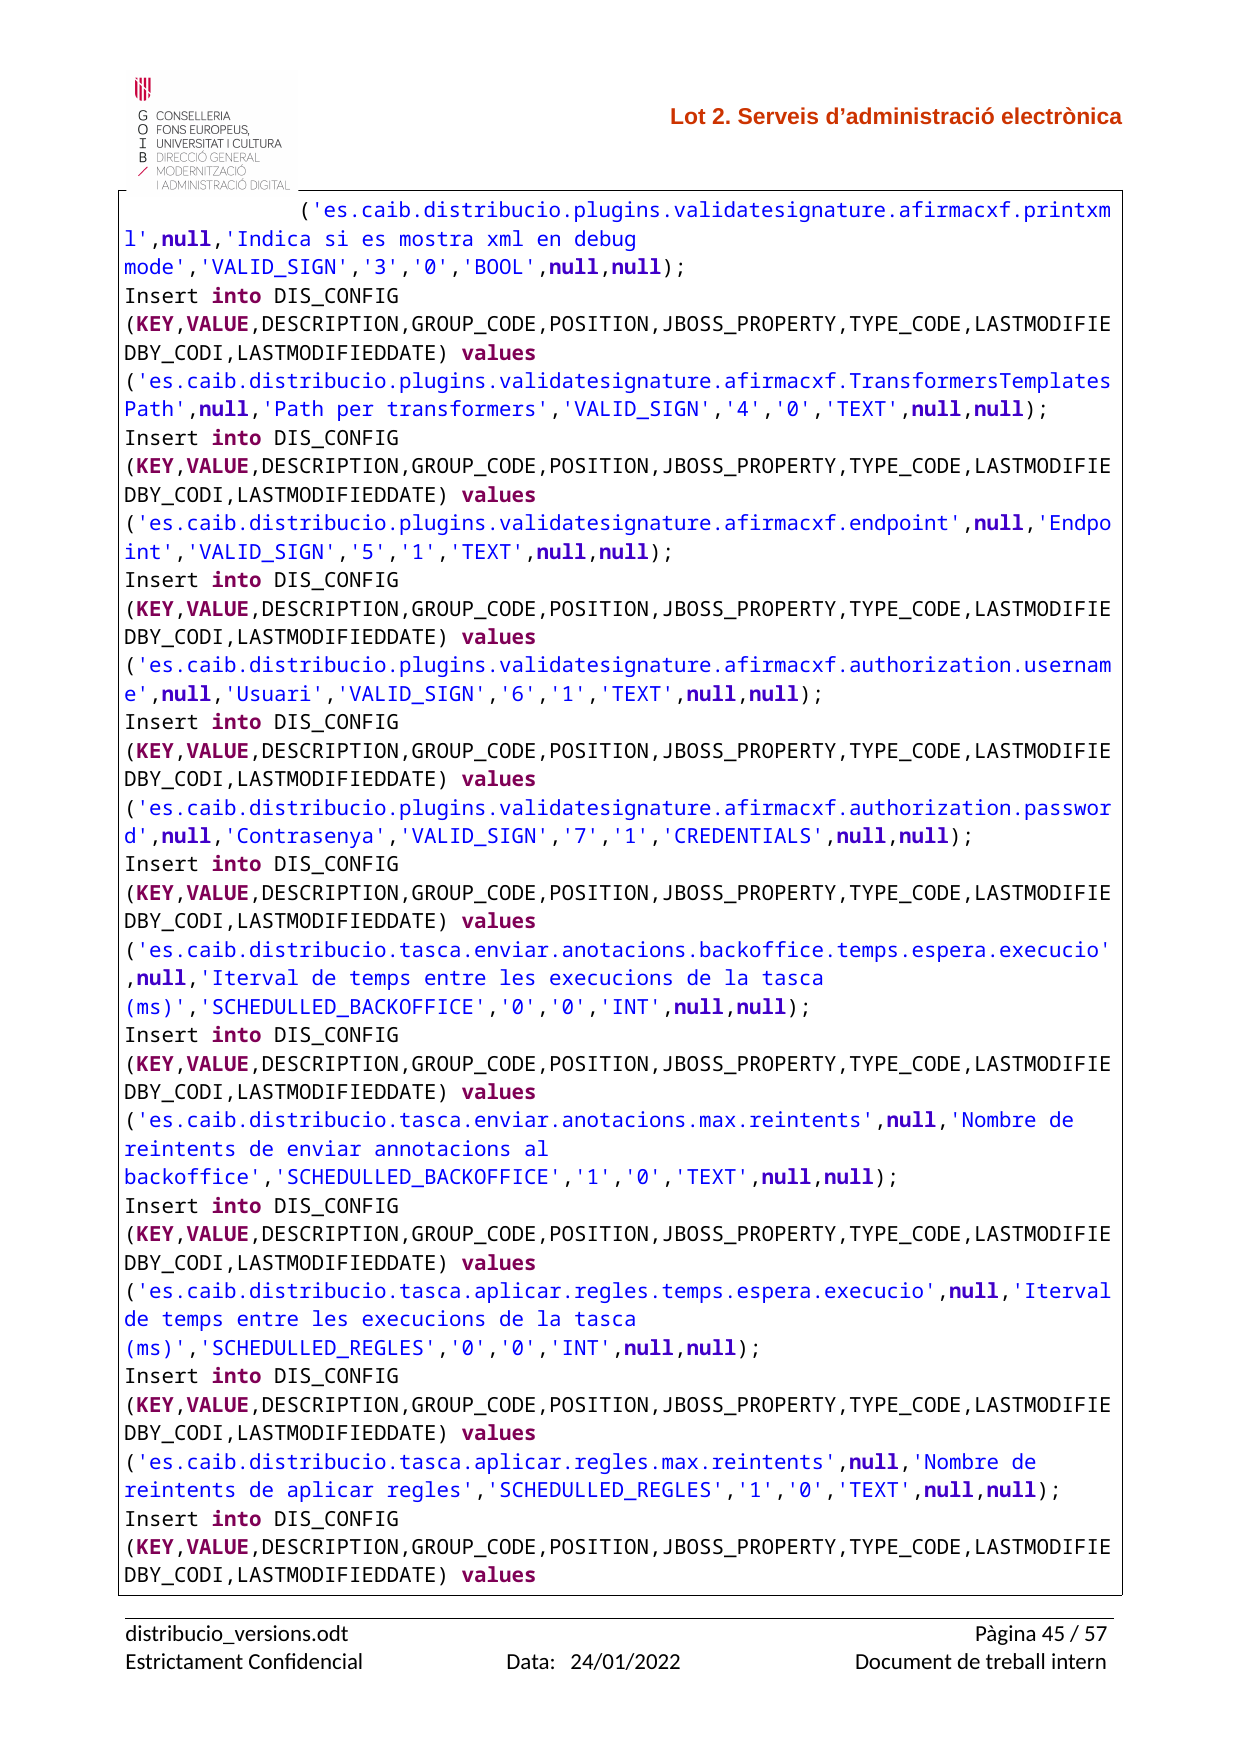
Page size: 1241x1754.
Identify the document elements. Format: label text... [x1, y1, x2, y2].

table_header ('es.caib.distribucio.plugins.validatesignature.afirmacxf.printxml',null,'Indica si es mostra xml en debug mode','VALID_SIGN','3','0','BOOL',null,null); Insert into DIS_CONFIG (KEY,VALUE,DESCRIPTION,GROUP_CODE,POSITION,JBOSS_PROPERTY,TYPE_CODE,LASTMODIFIEDBY_CODI,LASTMODIFIEDDATE) values ('es.caib.distribucio.plugins.validatesignature.afirmacxf.TransformersTemplatesPath',null,'Path per transformers','VALID_SIGN','4','0','TEXT',null,null); Insert into DIS_CONFIG (KEY,VALUE,DESCRIPTION,GROUP_CODE,POSITION,JBOSS_PROPERTY,TYPE_CODE,LASTMODIFIEDBY_CODI,LASTMODIFIEDDATE) values ('es.caib.distribucio.plugins.validatesignature.afirmacxf.endpoint',null,'Endpoint','VALID_SIGN','5','1','TEXT',null,null); Insert into DIS_CONFIG (KEY,VALUE,DESCRIPTION,GROUP_CODE,POSITION,JBOSS_PROPERTY,TYPE_CODE,LASTMODIFIEDBY_CODI,LASTMODIFIEDDATE) values ('es.caib.distribucio.plugins.validatesignature.afirmacxf.authorization.username',null,'Usuari','VALID_SIGN','6','1','TEXT',null,null); Insert into DIS_CONFIG (KEY,VALUE,DESCRIPTION,GROUP_CODE,POSITION,JBOSS_PROPERTY,TYPE_CODE,LASTMODIFIEDBY_CODI,LASTMODIFIEDDATE) values ('es.caib.distribucio.plugins.validatesignature.afirmacxf.authorization.password',null,'Contrasenya','VALID_SIGN','7','1','CREDENTIALS',null,null); Insert into DIS_CONFIG (KEY,VALUE,DESCRIPTION,GROUP_CODE,POSITION,JBOSS_PROPERTY,TYPE_CODE,LASTMODIFIEDBY_CODI,LASTMODIFIEDDATE) values ('es.caib.distribucio.tasca.enviar.anotacions.backoffice.temps.espera.execucio',null,'Iterval de temps entre les execucions de la tasca (ms)','SCHEDULLED_BACKOFFICE','0','0','INT',null,null); Insert into DIS_CONFIG (KEY,VALUE,DESCRIPTION,GROUP_CODE,POSITION,JBOSS_PROPERTY,TYPE_CODE,LASTMODIFIEDBY_CODI,LASTMODIFIEDDATE) values ('es.caib.distribucio.tasca.enviar.anotacions.max.reintents',null,'Nombre de reintents de enviar annotacions al backoffice','SCHEDULLED_BACKOFFICE','1','0','TEXT',null,null); Insert into DIS_CONFIG (KEY,VALUE,DESCRIPTION,GROUP_CODE,POSITION,JBOSS_PROPERTY,TYPE_CODE,LASTMODIFIEDBY_CODI,LASTMODIFIEDDATE) values ('es.caib.distribucio.tasca.aplicar.regles.temps.espera.execucio',null,'Iterval de temps entre les execucions de la tasca (ms)','SCHEDULLED_REGLES','0','0','INT',null,null); Insert into DIS_CONFIG (KEY,VALUE,DESCRIPTION,GROUP_CODE,POSITION,JBOSS_PROPERTY,TYPE_CODE,LASTMODIFIEDBY_CODI,LASTMODIFIEDDATE) values ('es.caib.distribucio.tasca.aplicar.regles.max.reintents',null,'Nombre de reintents de aplicar regles','SCHEDULLED_REGLES','1','0','TEXT',null,null); Insert into DIS_CONFIG (KEY,VALUE,DESCRIPTION,GROUP_CODE,POSITION,JBOSS_PROPERTY,TYPE_CODE,LASTMODIFIEDBY_CODI,LASTMODIFIEDDATE) values [119, 191, 1122, 1595]
picture [126, 70, 299, 197]
